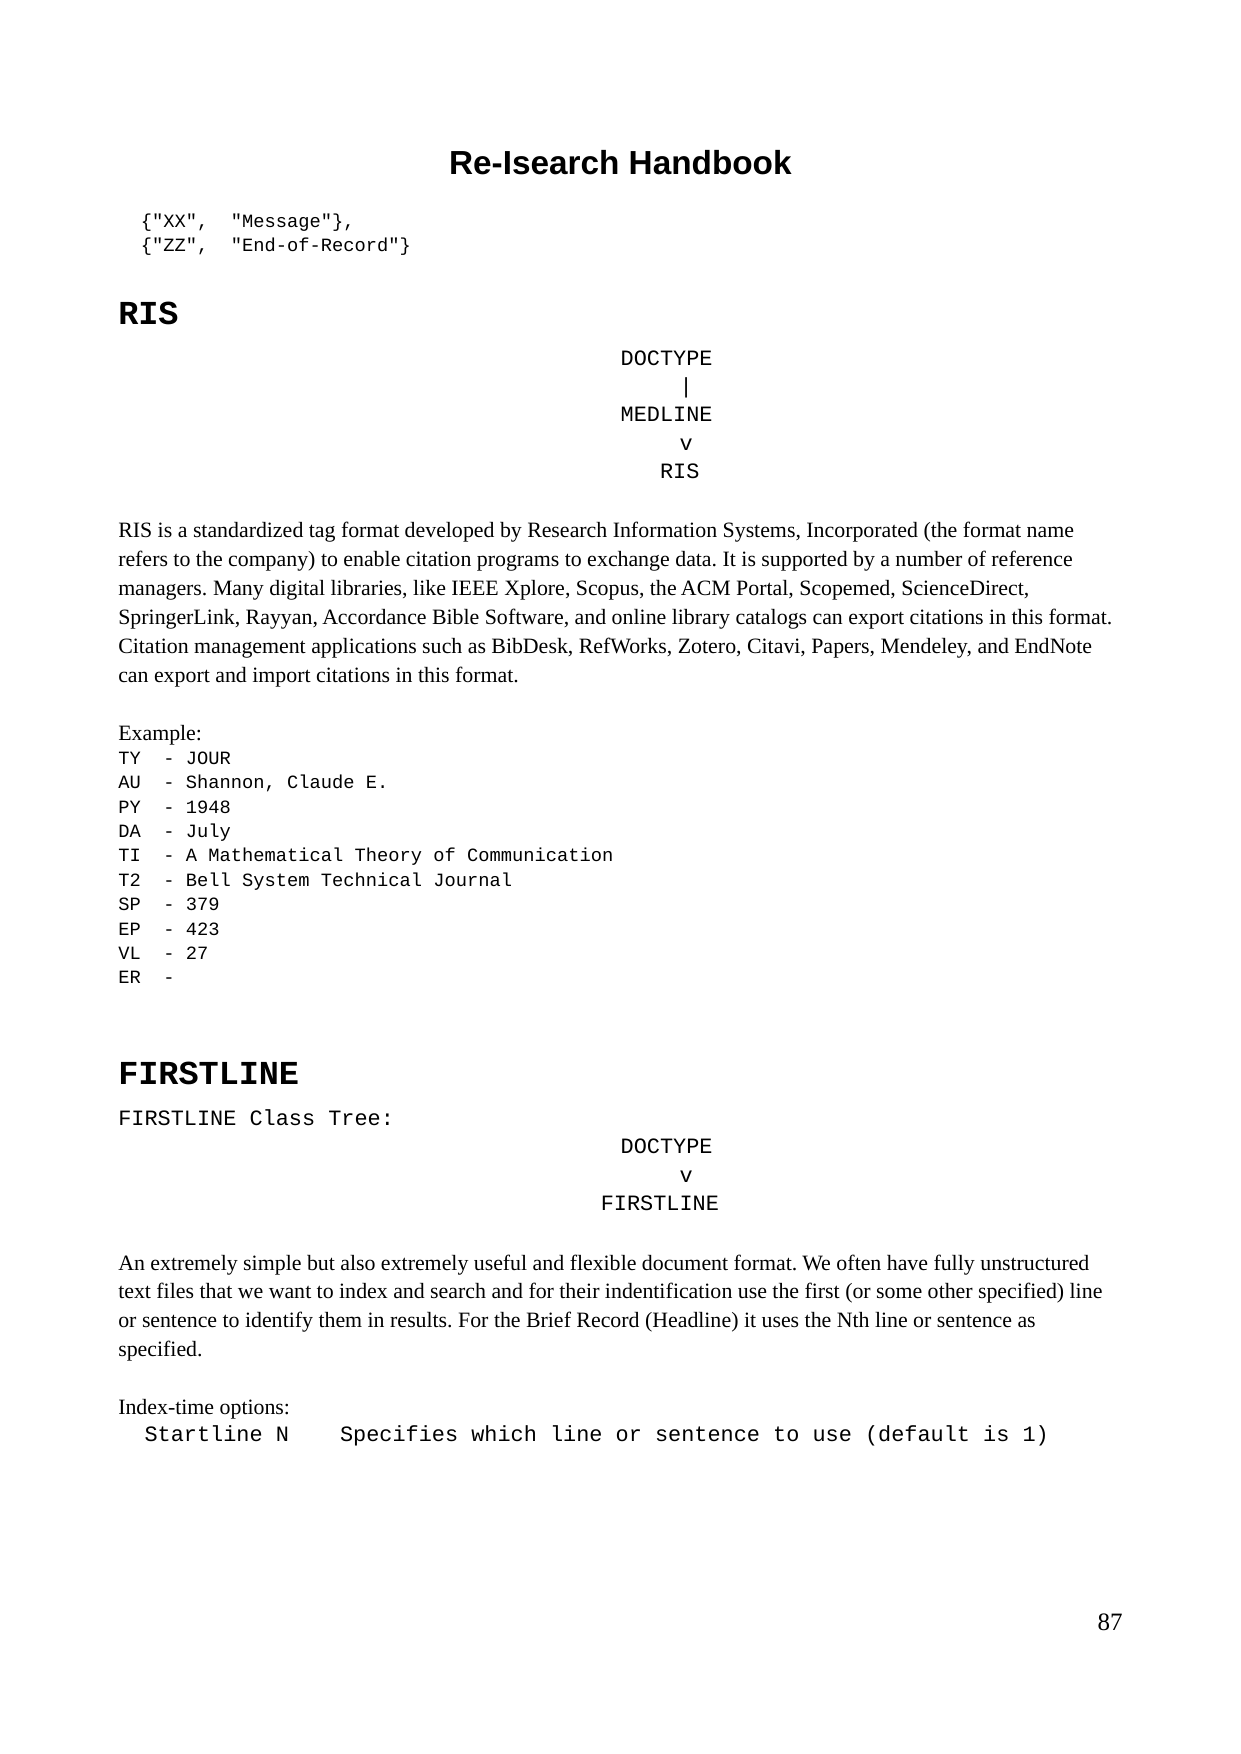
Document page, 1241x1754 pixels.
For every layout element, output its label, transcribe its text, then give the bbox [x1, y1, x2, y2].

text RIS [118, 460, 1122, 485]
text Example: [118, 720, 1122, 745]
text FIRSTLINE Class Tree: [118, 1107, 1122, 1132]
text AU - Shannon, Claude E. [118, 773, 1122, 794]
text SP - 379 [118, 895, 1122, 916]
subtitle FIRSTLINE [118, 1057, 1122, 1095]
text v [118, 432, 1122, 457]
text EP - 423 [118, 919, 1122, 941]
text PY - 1948 [118, 797, 1122, 819]
text TI - A Mathematical Theory of Communication [118, 846, 1122, 867]
text DOCTYPE [118, 1136, 1122, 1161]
text v [118, 1164, 1122, 1189]
text RIS is a standardized tag format developed by Research Information Systems, Incorporated (the format name refers to the company) to enable citation programs to exchange data. It is supported by a number of reference managers. Many digital libraries, like IEEE Xplore, Scopus, the ACM Portal, Scopemed, ScienceDirect, SpringerLink, Rayyan, Accordance Bible Software, and online library catalogs can export citations in this format. Citation management applications such as BibDesk, RefWorks, Zotero, Citavi, Papers, Mendeley, and EndNote can export and import citations in this format. [118, 517, 1122, 687]
text DA - July [118, 822, 1122, 843]
text TY - JOUR [118, 749, 1122, 770]
text {"ZZ", "End-of-Record"} [118, 236, 1122, 257]
text DOCTYPE [118, 347, 1122, 371]
text ER - [118, 968, 1122, 989]
text Index-time options: [118, 1394, 1122, 1419]
text VL - 27 [118, 944, 1122, 965]
text Startline N Specifies which line or sentence to use (default is 1) [118, 1423, 1122, 1448]
text An extremely simple but also extremely useful and flexible document format. We often have fully unstructured text files that we want to index and search and for their indentification use the first (or some other specified) line or sentence to identify them in results. For the Brief Record (Headline) it uses the Nth line or sentence as specified. [118, 1249, 1122, 1362]
text MEDLINE [118, 403, 1122, 428]
text | [118, 375, 1122, 400]
text {"XX", "Message"}, [118, 212, 1122, 233]
text T2 - Bell System Technical Journal [118, 871, 1122, 892]
text FIRSTLINE [118, 1193, 1122, 1217]
subtitle RIS [118, 296, 1122, 334]
